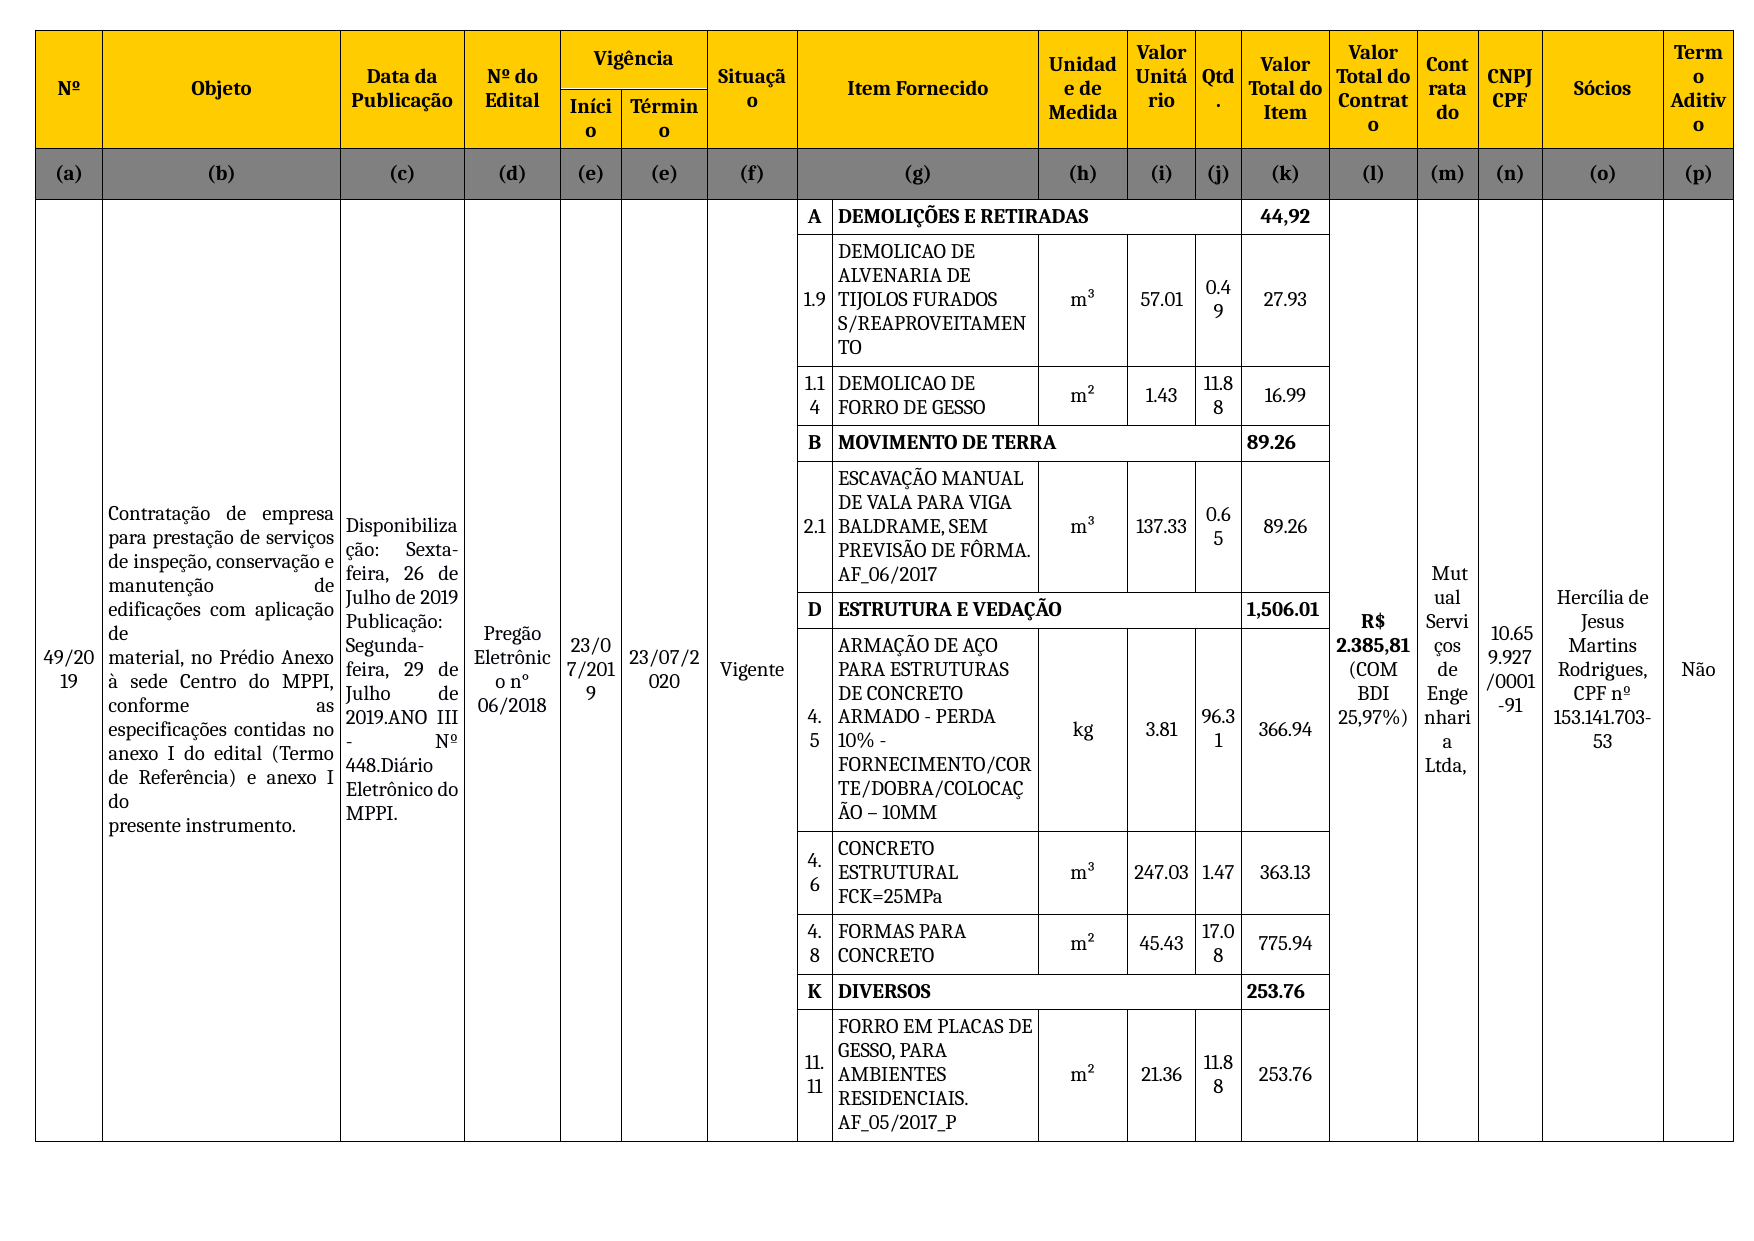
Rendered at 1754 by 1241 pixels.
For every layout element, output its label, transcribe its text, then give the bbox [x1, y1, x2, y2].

table_cell 0,49 [1196, 235, 1241, 366]
table_cell (l) [1330, 149, 1417, 199]
table_cell 49/2019 [36, 200, 102, 1141]
table_cell 27,93 [1242, 235, 1329, 366]
table_cell m³ [1039, 235, 1127, 366]
table_cell 89,26 [1242, 462, 1329, 592]
table_cell (n) [1479, 149, 1542, 199]
table_cell (p) [1664, 149, 1733, 199]
table_header Sócios [1543, 31, 1663, 148]
table_cell m³ [1039, 832, 1127, 914]
table_cell 4.5 [798, 629, 832, 831]
table_cell kg [1039, 629, 1127, 831]
table_cell 1,47 [1196, 832, 1241, 914]
table_cell 1.14 [798, 367, 832, 425]
table_header Valor Total do Item [1242, 31, 1329, 148]
table_cell 1,43 [1128, 367, 1195, 425]
table_header Situação [708, 31, 797, 148]
table_cell 137,33 [1128, 462, 1195, 592]
table_cell Disponibilização: Sexta-feira, 26 de Julho de 2019 Publicação: Segunda-feira, 29 de Julho de 2019.ANO III - Nº 448.Diário Eletrônico do MPPI. [341, 200, 464, 1141]
table_cell (g) [798, 149, 1038, 199]
table_header Contratado [1418, 31, 1478, 148]
table_cell (e) [561, 149, 621, 199]
table_cell 89,26 [1242, 426, 1329, 461]
table_cell 366,94 [1242, 629, 1329, 831]
table_cell (d) [465, 149, 560, 199]
table_cell A [798, 200, 832, 234]
table_header Data da Publicação [341, 31, 464, 148]
table_cell R$ 2.385,81(COM BDI 25,97%) [1330, 200, 1417, 1141]
table_cell (e) [622, 149, 707, 199]
table_cell 1.9 [798, 235, 832, 366]
table_cell ARMAÇÃO DE AÇO PARA ESTRUTURAS DE CONCRETO ARMADO - PERDA 10% - FORNECIMENTO/CORTE/DOBRA/COLOCAÇÃO – 10MM [833, 629, 1038, 831]
table_cell ESCAVAÇÃO MANUAL DE VALA PARA VIGA BALDRAME, SEM PREVISÃO DE FÔRMA. AF_06/2017 [833, 462, 1038, 592]
table_cell (c) [341, 149, 464, 199]
table_cell DEMOLICAO DE ALVENARIA DE TIJOLOS FURADOS S/REAPROVEITAMENTO [833, 235, 1038, 366]
table_cell 17,08 [1196, 915, 1241, 974]
table_cell 253,76 [1242, 1010, 1329, 1141]
table_cell (h) [1039, 149, 1127, 199]
table_cell 10.659.927/0001-91 [1479, 200, 1542, 1141]
table_cell 247,03 [1128, 832, 1195, 914]
table_header CNPJ CPF [1479, 31, 1542, 148]
table_cell DIVERSOS [833, 975, 1241, 1009]
table_cell 44,92 [1242, 200, 1329, 234]
table_cell (k) [1242, 149, 1329, 199]
table_cell (i) [1128, 149, 1195, 199]
table_header Unidade de Medida [1039, 31, 1127, 148]
table_header Qtd. [1196, 31, 1241, 148]
table_cell MOVIMENTO DE TERRA [833, 426, 1241, 461]
table_cell Mutual Serviços de Engenharia Ltda, [1418, 200, 1478, 1141]
table_cell 3,81 [1128, 629, 1195, 831]
table_header Item Fornecido [798, 31, 1038, 148]
table_header Nº do Edital [465, 31, 560, 148]
table_cell B [798, 426, 832, 461]
table_header Valor Unitário [1128, 31, 1195, 148]
table_header Nº [36, 31, 102, 148]
table_cell FORMAS PARA CONCRETO [833, 915, 1038, 974]
table_cell DEMOLICAO DE FORRO DE GESSO [833, 367, 1038, 425]
table_cell 253,76 [1242, 975, 1329, 1009]
table_cell (f) [708, 149, 797, 199]
table_cell (m) [1418, 149, 1478, 199]
table_cell 11.11 [798, 1010, 832, 1141]
table_cell ESTRUTURA E VEDAÇÃO [833, 593, 1241, 627]
table_cell (a) [36, 149, 102, 199]
table_cell (o) [1543, 149, 1663, 199]
table_cell 23/07/2020 [622, 200, 707, 1141]
table_cell 4.6 [798, 832, 832, 914]
table_cell 11,88 [1196, 367, 1241, 425]
table_header Termo Aditivo [1664, 31, 1733, 148]
table_cell (b) [103, 149, 340, 199]
table_cell Hercília de Jesus Martins Rodrigues, CPF nº 153.141.703-53 [1543, 200, 1663, 1141]
table_cell 4.8 [798, 915, 832, 974]
table_cell m² [1039, 1010, 1127, 1141]
table_cell DEMOLIÇÕES E RETIRADAS [833, 200, 1241, 234]
table_cell FORRO EM PLACAS DE GESSO, PARA AMBIENTES RESIDENCIAIS. AF_05/2017_P [833, 1010, 1038, 1141]
table_header Valor Total do Contrato [1330, 31, 1417, 148]
table_cell D [798, 593, 832, 627]
table_cell 775,94 [1242, 915, 1329, 974]
table_cell Não [1664, 200, 1733, 1141]
table_cell 57,01 [1128, 235, 1195, 366]
table_header Objeto [103, 31, 340, 148]
table_cell 2.1 [798, 462, 832, 592]
table_cell Término [622, 90, 707, 148]
table_cell 11,88 [1196, 1010, 1241, 1141]
table_cell Vigente [708, 200, 797, 1141]
table_cell 1.506,01 [1242, 593, 1329, 627]
table_cell K [798, 975, 832, 1009]
table_cell Contratação de empresa para prestação de serviços de inspeção, conservação e manutenção de edificações com aplicação de material, no Prédio Anexo à sede Centro do MPPI, conforme as especificações contidas no anexo I do edital (Termo de Referência) e anexo I do presente instrumento. [103, 200, 340, 1141]
table_cell 21,36 [1128, 1010, 1195, 1141]
table_cell 23/07/2019 [561, 200, 621, 1141]
table_cell 0,65 [1196, 462, 1241, 592]
table_cell 363,13 [1242, 832, 1329, 914]
table_cell CONCRETO ESTRUTURAL FCK=25MPa [833, 832, 1038, 914]
table_cell m³ [1039, 462, 1127, 592]
table_cell Pregão Eletrônico n° 06/2018 [465, 200, 560, 1141]
table_cell Início [561, 90, 621, 148]
table_cell m² [1039, 915, 1127, 974]
table_cell 45,43 [1128, 915, 1195, 974]
table_header Vigência [561, 31, 707, 88]
table_cell m² [1039, 367, 1127, 425]
table_cell 96,31 [1196, 629, 1241, 831]
table_cell 16,99 [1242, 367, 1329, 425]
table_cell (j) [1196, 149, 1241, 199]
